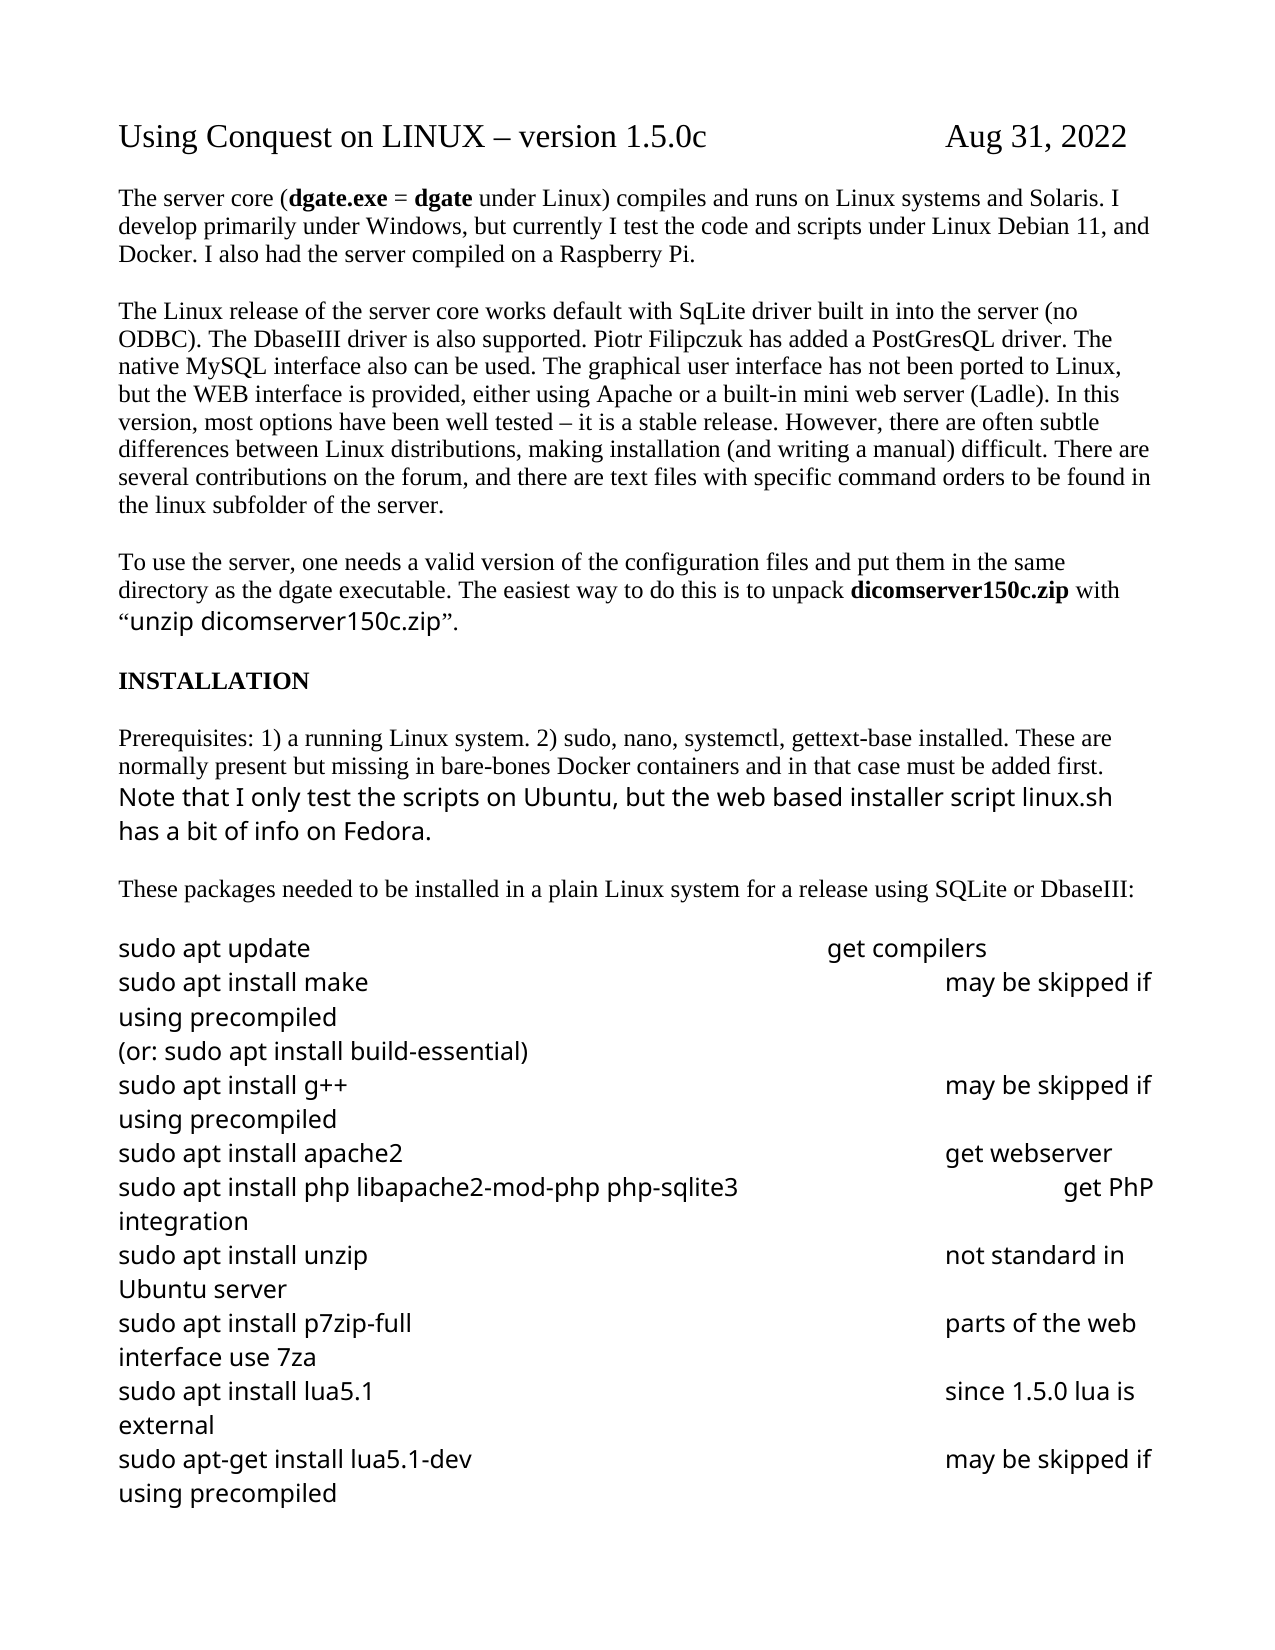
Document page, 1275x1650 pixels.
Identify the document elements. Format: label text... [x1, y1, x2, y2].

text sudo apt install unzip not standard in Ubuntu server [118, 1238, 1157, 1306]
text sudo apt update get compilers [118, 931, 1157, 965]
text The server core (dgate.exe = dgate under Linux) compiles and runs on Linux systems and Solaris. I develop primarily under Windows, but currently I test the code and scripts under Linux Debian 11, and Docker. I also had the server compiled on a Raspberry Pi. [118, 184, 1157, 268]
text sudo apt install apache2 get webserver [118, 1135, 1157, 1169]
text sudo apt install g++ may be skipped if using precompiled [118, 1067, 1157, 1135]
text sudo apt install lua5.1 since 1.5.0 lua is external [118, 1374, 1157, 1442]
text Using Conquest on LINUX – version 1.5.0c Aug 31, 2022 [118, 118, 1157, 155]
text The Linux release of the server core works default with SqLite driver built in into the server (no ODBC). The DbaseIII driver is also supported. Piotr Filipczuk has added a PostGresQL driver. The native MySQL interface also can be used. The graphical user interface has not been ported to Linux, but the WEB interface is provided, either using Apache or a built-in mini web server (Ladle). In this version, most options have been well tested – it is a stable release. However, there are often subtle differences between Linux distributions, making installation (and writing a manual) difficult. There are several contributions on the forum, and there are text files with specific command orders to be found in the linux subfolder of the server. [118, 297, 1157, 519]
text Prerequisites: 1) a running Linux system. 2) sudo, nano, systemctl, gettext-base installed. These are normally present but missing in bare-bones Docker containers and in that case must be added first. Note that I only test the scripts on Ubuntu, but the web based installer script linux.sh has a bit of info on Fedora. [118, 724, 1157, 848]
text sudo apt-get install lua5.1-dev may be skipped if using precompiled [118, 1442, 1157, 1510]
text sudo apt install php libapache2-mod-php php-sqlite3 get PhP integration [118, 1169, 1157, 1238]
text sudo apt install p7zip-full parts of the web interface use 7za [118, 1306, 1157, 1374]
text sudo apt install make may be skipped if using precompiled [118, 965, 1157, 1033]
text (or: sudo apt install build-essential) [118, 1033, 1157, 1067]
text To use the server, one needs a valid version of the configuration files and put them in the same directory as the dgate executable. The easiest way to do this is to unpack dicomserver150c.zip with “unzip dicomserver150c.zip”. [118, 548, 1157, 638]
text INSTALLATION [118, 667, 1157, 695]
text These packages needed to be installed in a plain Linux system for a release using SQLite or DbaseIII: [118, 876, 1157, 903]
